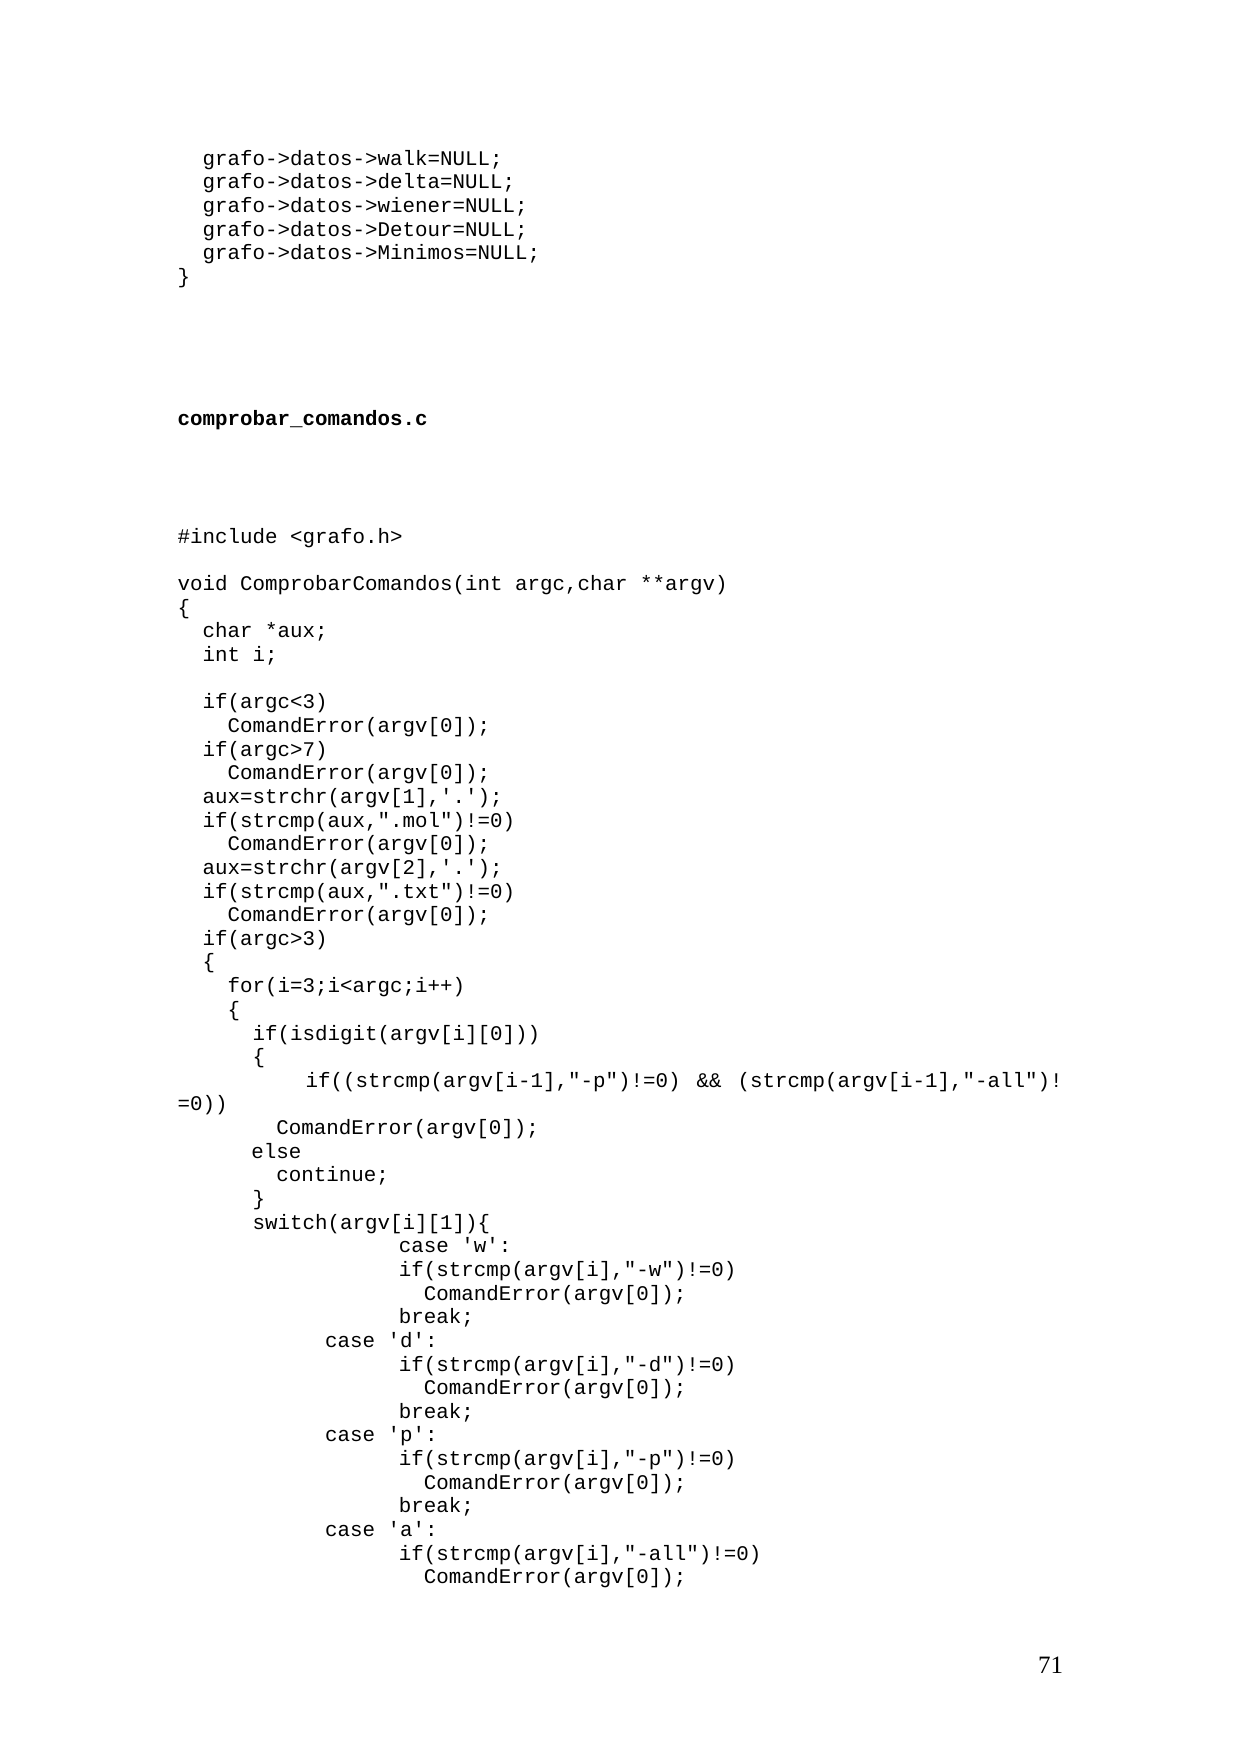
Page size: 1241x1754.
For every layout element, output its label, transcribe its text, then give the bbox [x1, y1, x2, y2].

text for(i=3;i<argc;i++) [177, 975, 1063, 999]
text ComandError(argv[0]); [177, 762, 1063, 786]
text if(strcmp(aux,".mol")!=0) [177, 810, 1063, 833]
text { [177, 1046, 1063, 1070]
text char *aux; [177, 621, 1063, 644]
text if((strcmp(argv[i-1],"-p")!=0) && (strcmp(argv[i-1],"-all")!=0)) [177, 1070, 1063, 1117]
text if(isdigit(argv[i][0])) [177, 1022, 1063, 1046]
text int i; [177, 644, 1063, 668]
text #include <grafo.h> [177, 526, 1063, 549]
text grafo->datos->Minimos=NULL; [177, 242, 1063, 266]
text ComandError(argv[0]); [177, 1566, 1063, 1590]
text if(strcmp(aux,".txt")!=0) [177, 881, 1063, 904]
text break; [177, 1306, 1063, 1330]
text ComandError(argv[0]); [177, 715, 1063, 739]
text grafo->datos->walk=NULL; [177, 148, 1063, 171]
text grafo->datos->Detour=NULL; [177, 218, 1063, 242]
text ComandError(argv[0]); [177, 1472, 1063, 1495]
text case 'd': [177, 1330, 1063, 1353]
text switch(argv[i][1]){ [177, 1212, 1063, 1235]
text grafo->datos->wiener=NULL; [177, 195, 1063, 218]
text break; [177, 1495, 1063, 1519]
text } [177, 266, 1063, 289]
text aux=strchr(argv[2],'.'); [177, 857, 1063, 881]
text grafo->datos->delta=NULL; [177, 171, 1063, 195]
text { [177, 999, 1063, 1022]
text if(argc<3) [177, 691, 1063, 715]
text } [177, 1188, 1063, 1212]
text void ComprobarComandos(int argc,char **argv) [177, 573, 1063, 597]
text { [177, 597, 1063, 621]
text break; [177, 1401, 1063, 1424]
text comprobar_comandos.c [177, 408, 1063, 431]
text if(argc>7) [177, 739, 1063, 762]
text if(strcmp(argv[i],"-p")!=0) [177, 1448, 1063, 1472]
text if(strcmp(argv[i],"-w")!=0) [177, 1259, 1063, 1283]
text ComandError(argv[0]); [177, 1117, 1063, 1141]
text ComandError(argv[0]); [177, 833, 1063, 857]
text ComandError(argv[0]); [177, 904, 1063, 928]
text case 'w': [177, 1235, 1063, 1259]
text ComandError(argv[0]); [177, 1377, 1063, 1401]
text { [177, 952, 1063, 975]
text else [177, 1141, 1063, 1164]
text case 'a': [177, 1519, 1063, 1543]
text continue; [177, 1164, 1063, 1188]
text if(argc>3) [177, 928, 1063, 952]
text case 'p': [177, 1424, 1063, 1448]
text aux=strchr(argv[1],'.'); [177, 786, 1063, 810]
text if(strcmp(argv[i],"-all")!=0) [177, 1543, 1063, 1566]
text if(strcmp(argv[i],"-d")!=0) [177, 1353, 1063, 1377]
text ComandError(argv[0]); [177, 1283, 1063, 1306]
